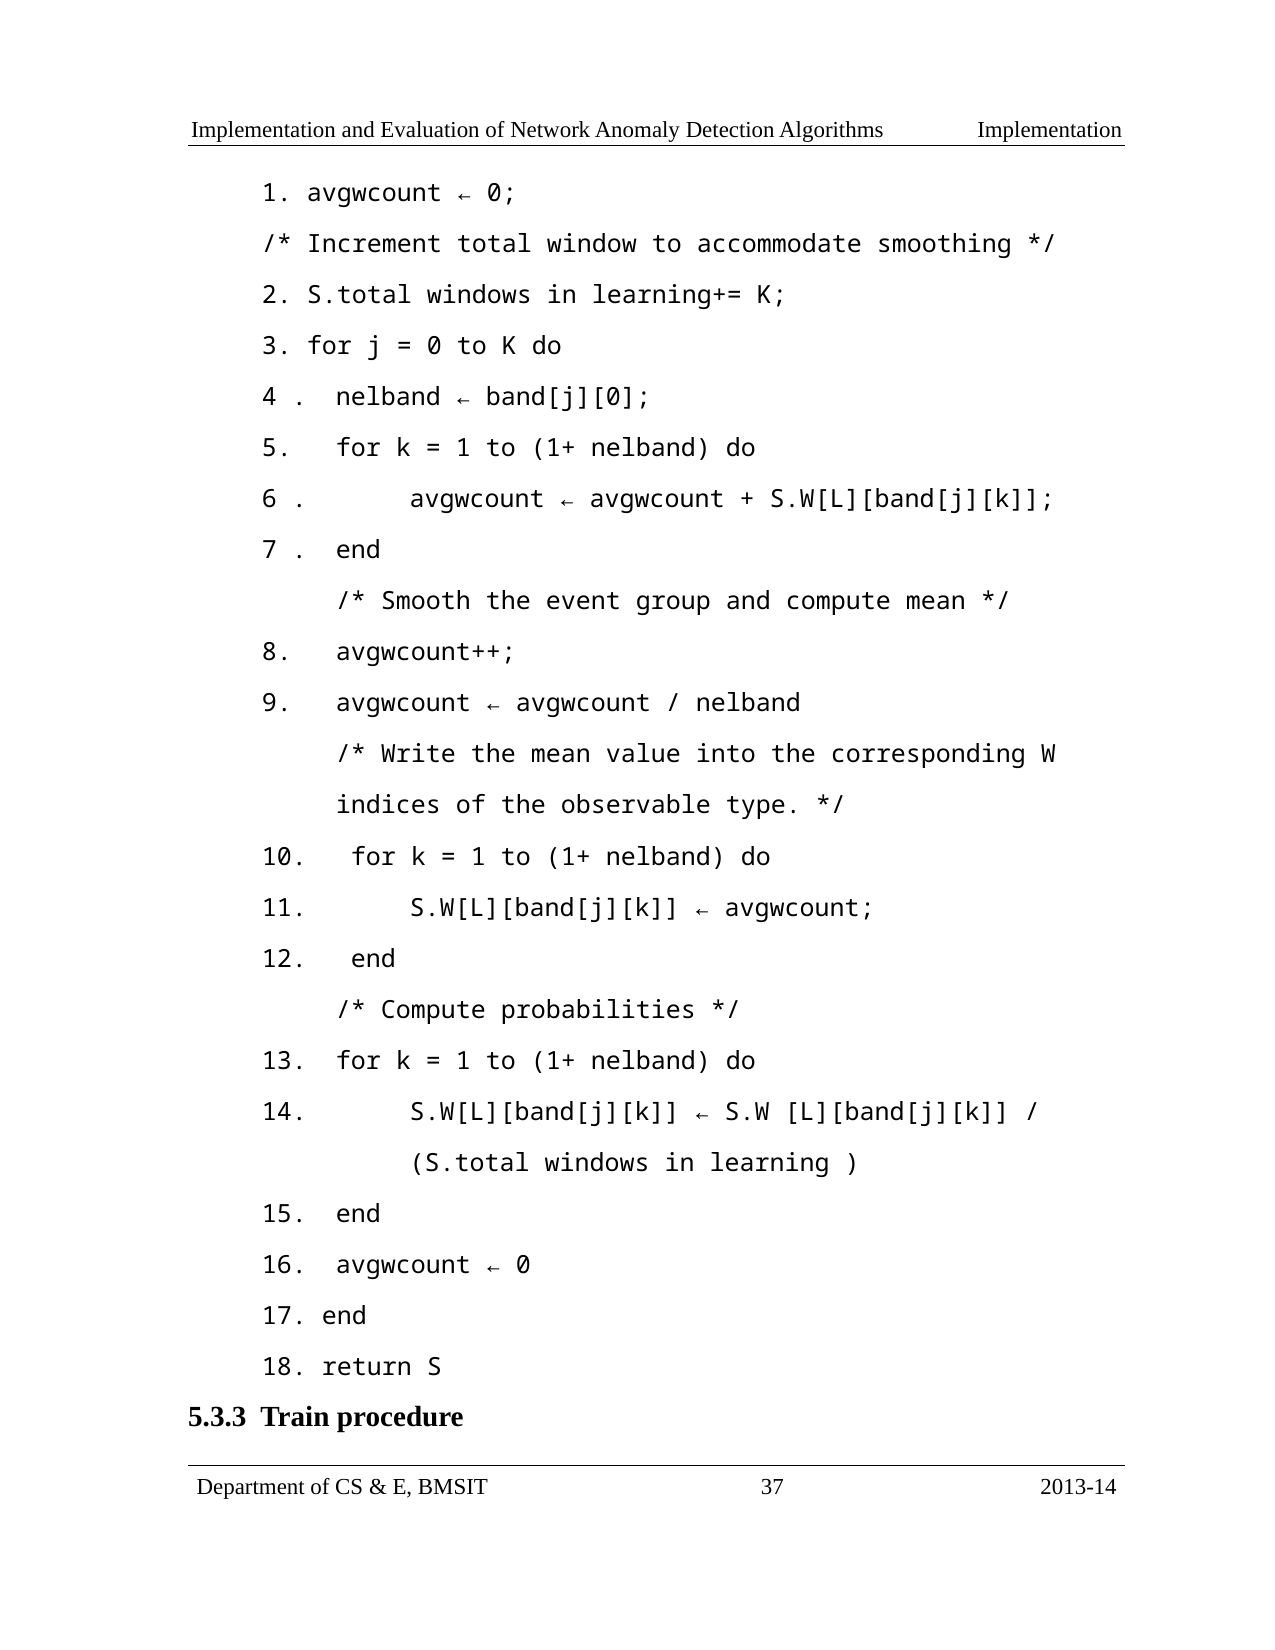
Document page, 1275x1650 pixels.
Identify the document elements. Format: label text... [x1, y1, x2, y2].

text 3. for j = 0 to K do [262, 328, 1125, 362]
text 5. for k = 1 to (1+ nelband) do [262, 430, 1125, 464]
text 18. return S [262, 1348, 1125, 1383]
text 15. end [262, 1195, 1125, 1229]
text 14. S.W[L][band[j][k]] ← S.W [L][band[j][k]] / (S.total windows in learning ) [262, 1093, 1125, 1178]
text 10. for k = 1 to (1+ nelband) do [262, 838, 1125, 872]
text 4 . nelband ← band[j][0]; [262, 379, 1125, 413]
text 7 . end [262, 532, 1125, 566]
text 9. avgwcount ← avgwcount / nelband [262, 685, 1125, 719]
text 1. avgwcount ← 0; [262, 174, 1125, 209]
text 17. end [262, 1297, 1125, 1332]
text 8. avgwcount++; [262, 634, 1125, 668]
text 2. S.total windows in learning+= K; [262, 277, 1125, 311]
text /* Compute probabilities */ [262, 991, 1125, 1025]
text 6 . avgwcount ← avgwcount + S.W[L][band[j][k]]; [262, 481, 1125, 515]
text /* Smooth the event group and compute mean */ [262, 583, 1125, 617]
text 12. end [262, 940, 1125, 974]
text 11. S.W[L][band[j][k]] ← avgwcount; [262, 889, 1125, 923]
text /* Increment total window to accommodate smoothing */ [262, 226, 1125, 260]
text 16. avgwcount ← 0 [262, 1246, 1125, 1281]
text 13. for k = 1 to (1+ nelband) do [262, 1042, 1125, 1076]
text /* Write the mean value into the corresponding W indices of the observable type. */ [262, 736, 1125, 821]
subtitle 5.3.3 Train procedure [188, 1399, 1125, 1433]
